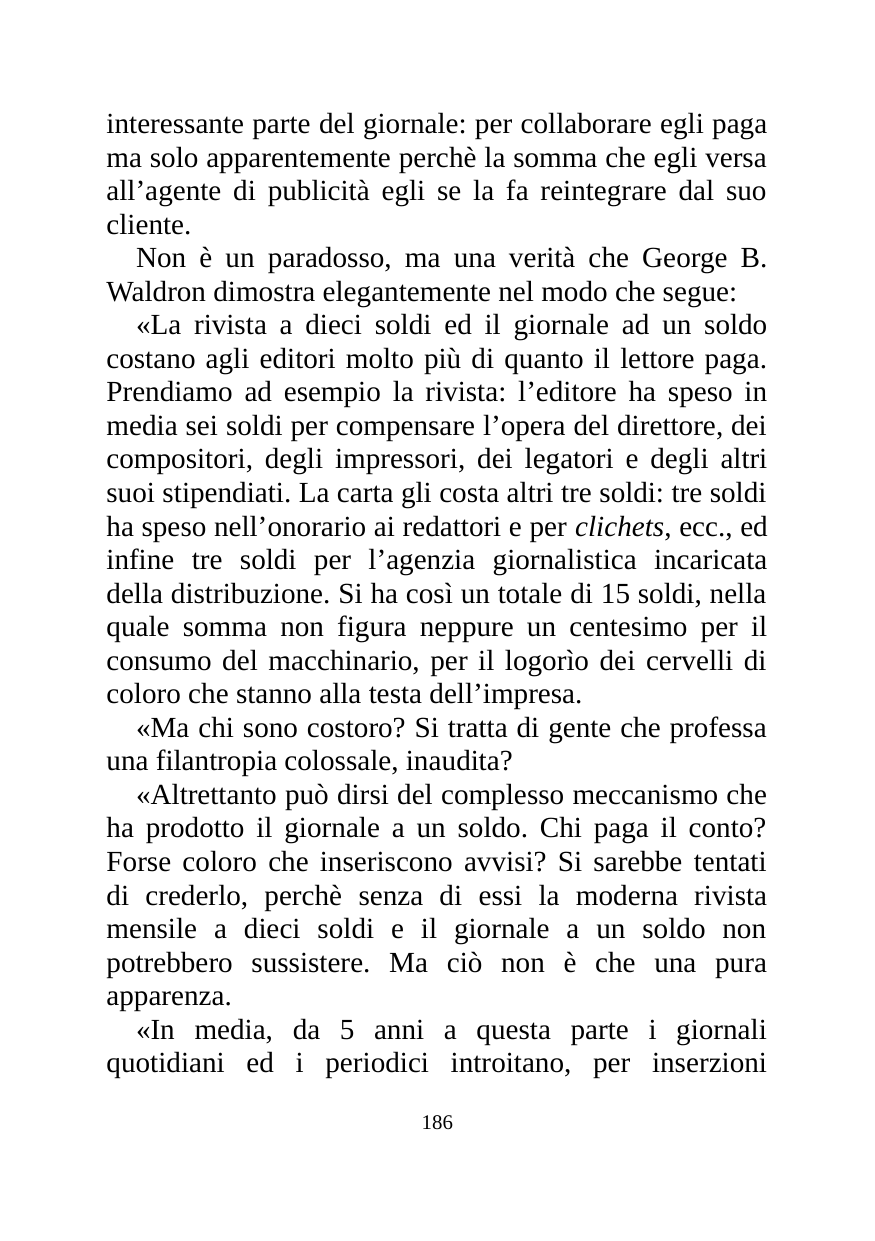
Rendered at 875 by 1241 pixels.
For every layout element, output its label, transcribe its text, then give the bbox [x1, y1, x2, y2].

text «Ma chi sono costoro? Si tratta di gente che professa una filantropia colossale, inaudita? [106, 710, 768, 777]
text «In media, da 5 anni a questa parte i giornali quotidiani ed i periodici introitano, per inserzioni [106, 1012, 768, 1079]
text «La rivista a dieci soldi ed il giornale ad un soldo costano agli editori molto più di quanto il lettore paga. Prendiamo ad esempio la rivista: l’editore ha speso in media sei soldi per compensare l’opera del direttore, dei compositori, degli impressori, dei legatori e degli altri suoi stipendiati. La carta gli costa altri tre soldi: tre soldi ha speso nell’onorario ai redattori e per clichets, ecc., ed infine tre soldi per l’agenzia giornalistica incaricata della distribuzione. Si ha così un totale di 15 soldi, nella quale somma non figura neppure un centesimo per il consumo del macchinario, per il logorìo dei cervelli di coloro che stanno alla testa dell’impresa. [106, 307, 768, 710]
text Non è un paradosso, ma una verità che George B. Waldron dimostra elegantemente nel modo che segue: [106, 240, 768, 307]
text interessante parte del giornale: per collaborare egli paga ma solo apparentemente perchè la somma che egli versa all’agente di publicità egli se la fa reintegrare dal suo cliente. [106, 106, 768, 240]
text «Altrettanto può dirsi del complesso meccanismo che ha prodotto il giornale a un soldo. Chi paga il conto? Forse coloro che inseriscono avvisi? Si sarebbe tentati di crederlo, perchè senza di essi la moderna rivista mensile a dieci soldi e il giornale a un soldo non potrebbero sussistere. Ma ciò non è che una pura apparenza. [106, 777, 768, 1012]
